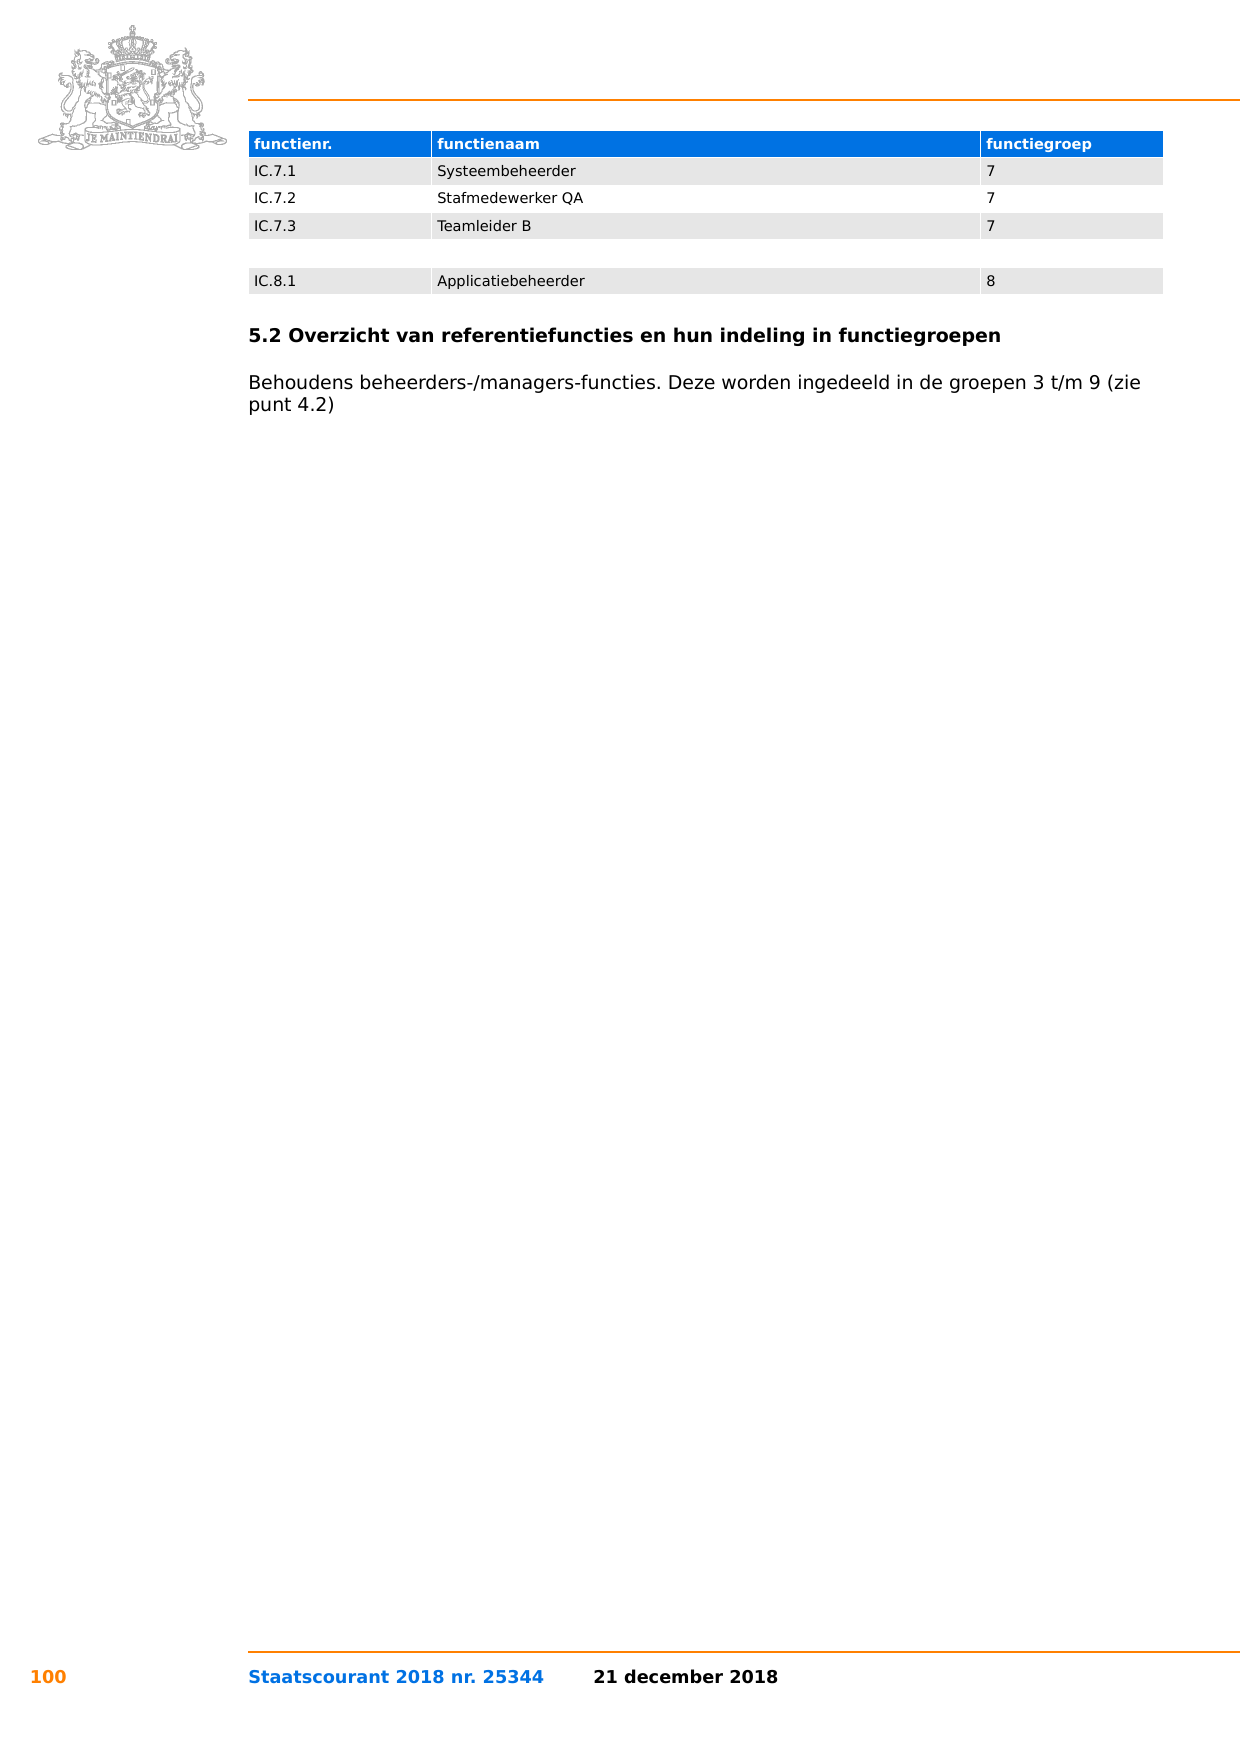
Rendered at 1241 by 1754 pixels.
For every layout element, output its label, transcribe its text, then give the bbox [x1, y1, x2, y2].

table_cell 7 [981, 186, 1163, 212]
table_cell 7 [981, 158, 1163, 185]
table_cell Applicatiebeheerder [432, 268, 980, 294]
picture [38, 25, 227, 150]
table_cell 8 [981, 268, 1163, 294]
table_header functienaam [432, 131, 980, 157]
table_header functienr. [249, 131, 431, 157]
table_header functiegroep [981, 131, 1163, 157]
table_cell IC.8.1 [249, 268, 431, 294]
subtitle 5.2 Overzicht van referentiefuncties en hun indeling in functiegroepen [248, 325, 1163, 347]
table_cell [249, 241, 431, 267]
table_cell IC.7.1 [249, 158, 431, 185]
table_cell 7 [981, 213, 1163, 239]
table_cell [981, 241, 1163, 267]
table_cell Systeembeheerder [432, 158, 980, 185]
table_cell Stafmedewerker QA [432, 186, 980, 212]
table_cell IC.7.3 [249, 213, 431, 239]
table_cell [432, 241, 980, 267]
table_cell Teamleider B [432, 213, 980, 239]
text Behoudens beheerders-/managers-functies. Deze worden ingedeeld in de groepen 3 t/m 9 (zie punt 4.2) [248, 372, 1163, 416]
table_cell IC.7.2 [249, 186, 431, 212]
